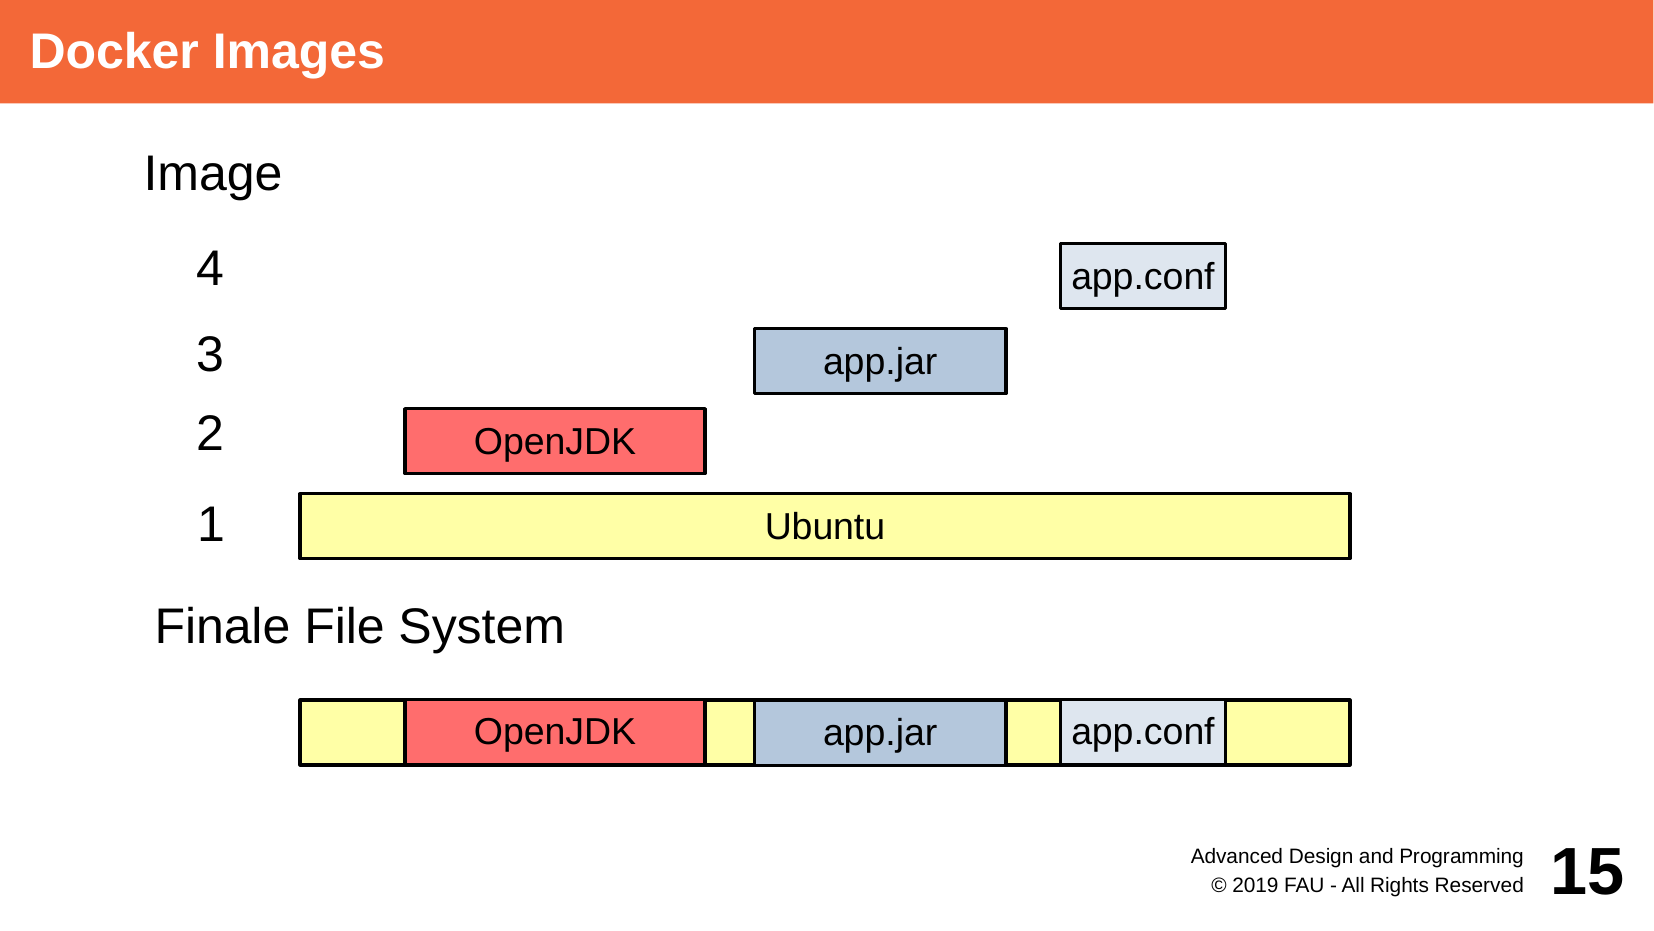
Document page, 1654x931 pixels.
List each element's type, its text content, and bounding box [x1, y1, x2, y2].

text_box Ubuntu [1007, 700, 1351, 766]
text_box OpenJDK [405, 408, 706, 474]
title Docker Images [0, 0, 1654, 104]
text_box Image [108, 133, 319, 213]
text_box 4 [105, 228, 316, 309]
text_box 2 [105, 393, 316, 474]
text_box app.jar [754, 328, 1007, 394]
text_box 3 [105, 314, 316, 393]
text_box app.conf [1060, 243, 1226, 309]
text_box app.jar [754, 700, 1007, 766]
text_box 1 [106, 484, 317, 565]
text_box Ubuntu [300, 700, 754, 766]
text_box Finale File System [45, 558, 676, 695]
text_box Ubuntu [317, 493, 1351, 559]
text_box app.conf [1060, 699, 1226, 765]
text_box OpenJDK [405, 699, 706, 765]
